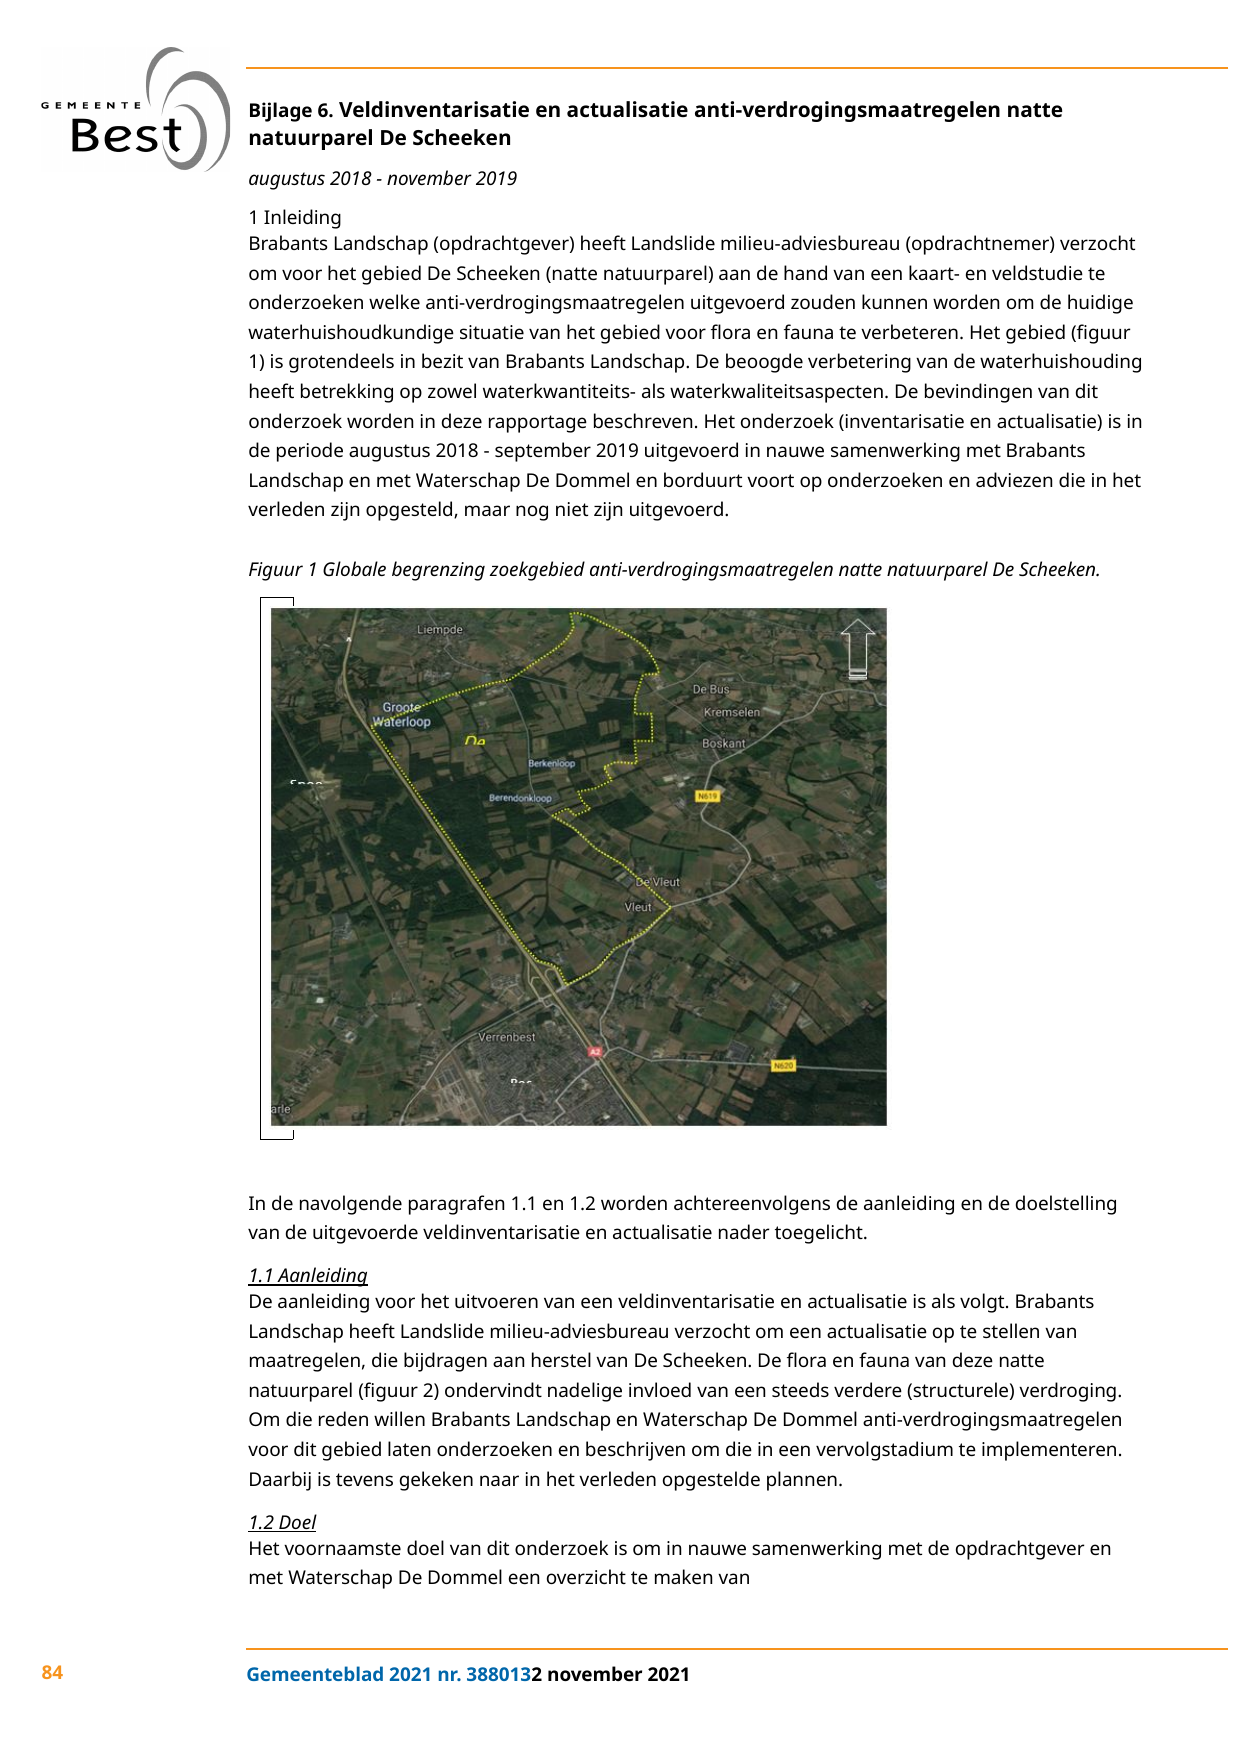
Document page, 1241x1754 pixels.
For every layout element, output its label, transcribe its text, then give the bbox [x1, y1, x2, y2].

text Bijlage 6. Veldinventarisatie en actualisatie anti-verdrogingsmaatregelen natte natuurparel De Scheeken [248, 95, 1152, 152]
text Het voornaamste doel van dit onderzoek is om in nauwe samenwerking met de opdrachtgever en met Waterschap De Dommel een overzicht te maken van [248, 1535, 1152, 1590]
picture [41, 47, 231, 172]
text Brabants Landschap (opdrachtgever) heeft Landslide milieu-adviesbureau (opdrachtnemer) verzocht om voor het gebied De Scheeken (natte natuurparel) aan de hand van een kaart- en veldstudie te onderzoeken welke anti-verdrogingsmaatregelen uitgevoerd zouden kunnen worden om de huidige waterhuishoudkundige situatie van het gebied voor flora en fauna te verbeteren. Het gebied (figuur 1) is grotendeels in bezit van Brabants Landschap. De beoogde verbetering van de waterhuishouding heeft betrekking op zowel waterkwantiteits- als waterkwaliteitsaspecten. De bevindingen van dit onderzoek worden in deze rapportage beschreven. Het onderzoek (inventarisatie en actualisatie) is in de periode augustus 2018 - september 2019 uitgevoerd in nauwe samenwerking met Brabants Landschap en met Waterschap De Dommel en borduurt voort op onderzoeken en adviezen die in het verleden zijn opgesteld, maar nog niet zijn uitgevoerd. [248, 230, 1152, 522]
text augustus 2018 - november 2019 [248, 165, 1152, 191]
text In de navolgende paragrafen 1.1 en 1.2 worden achtereenvolgens de aanleiding en de doelstelling van de uitgevoerde veldinventarisatie en actualisatie nader toegelicht. [248, 1190, 1152, 1245]
text De aanleiding voor het uitvoeren van een veldinventarisatie en actualisatie is als volgt. Brabants Landschap heeft Landslide milieu-adviesbureau verzocht om een actualisatie op te stellen van maatregelen, die bijdragen aan herstel van De Scheeken. De flora en fauna van deze natte natuurparel (figuur 2) ondervindt nadelige invloed van een steeds verdere (structurele) verdroging. Om die reden willen Brabants Landschap en Waterschap De Dommel anti-verdrogingsmaatregelen voor dit gebied laten onderzoeken en beschrijven om die in een vervolgstadium te implementeren. Daarbij is tevens gekeken naar in het verleden opgestelde plannen. [248, 1288, 1152, 1492]
text Figuur 1 Globale begrenzing zoekgebied anti-verdrogingsmaatregelen natte natuurparel De Scheeken. [248, 556, 1152, 581]
text 1.1 Aanleiding [248, 1263, 1152, 1288]
text 1.2 Doel [248, 1509, 1152, 1535]
text 1 Inleiding [248, 204, 1152, 230]
picture [268, 606, 892, 1130]
